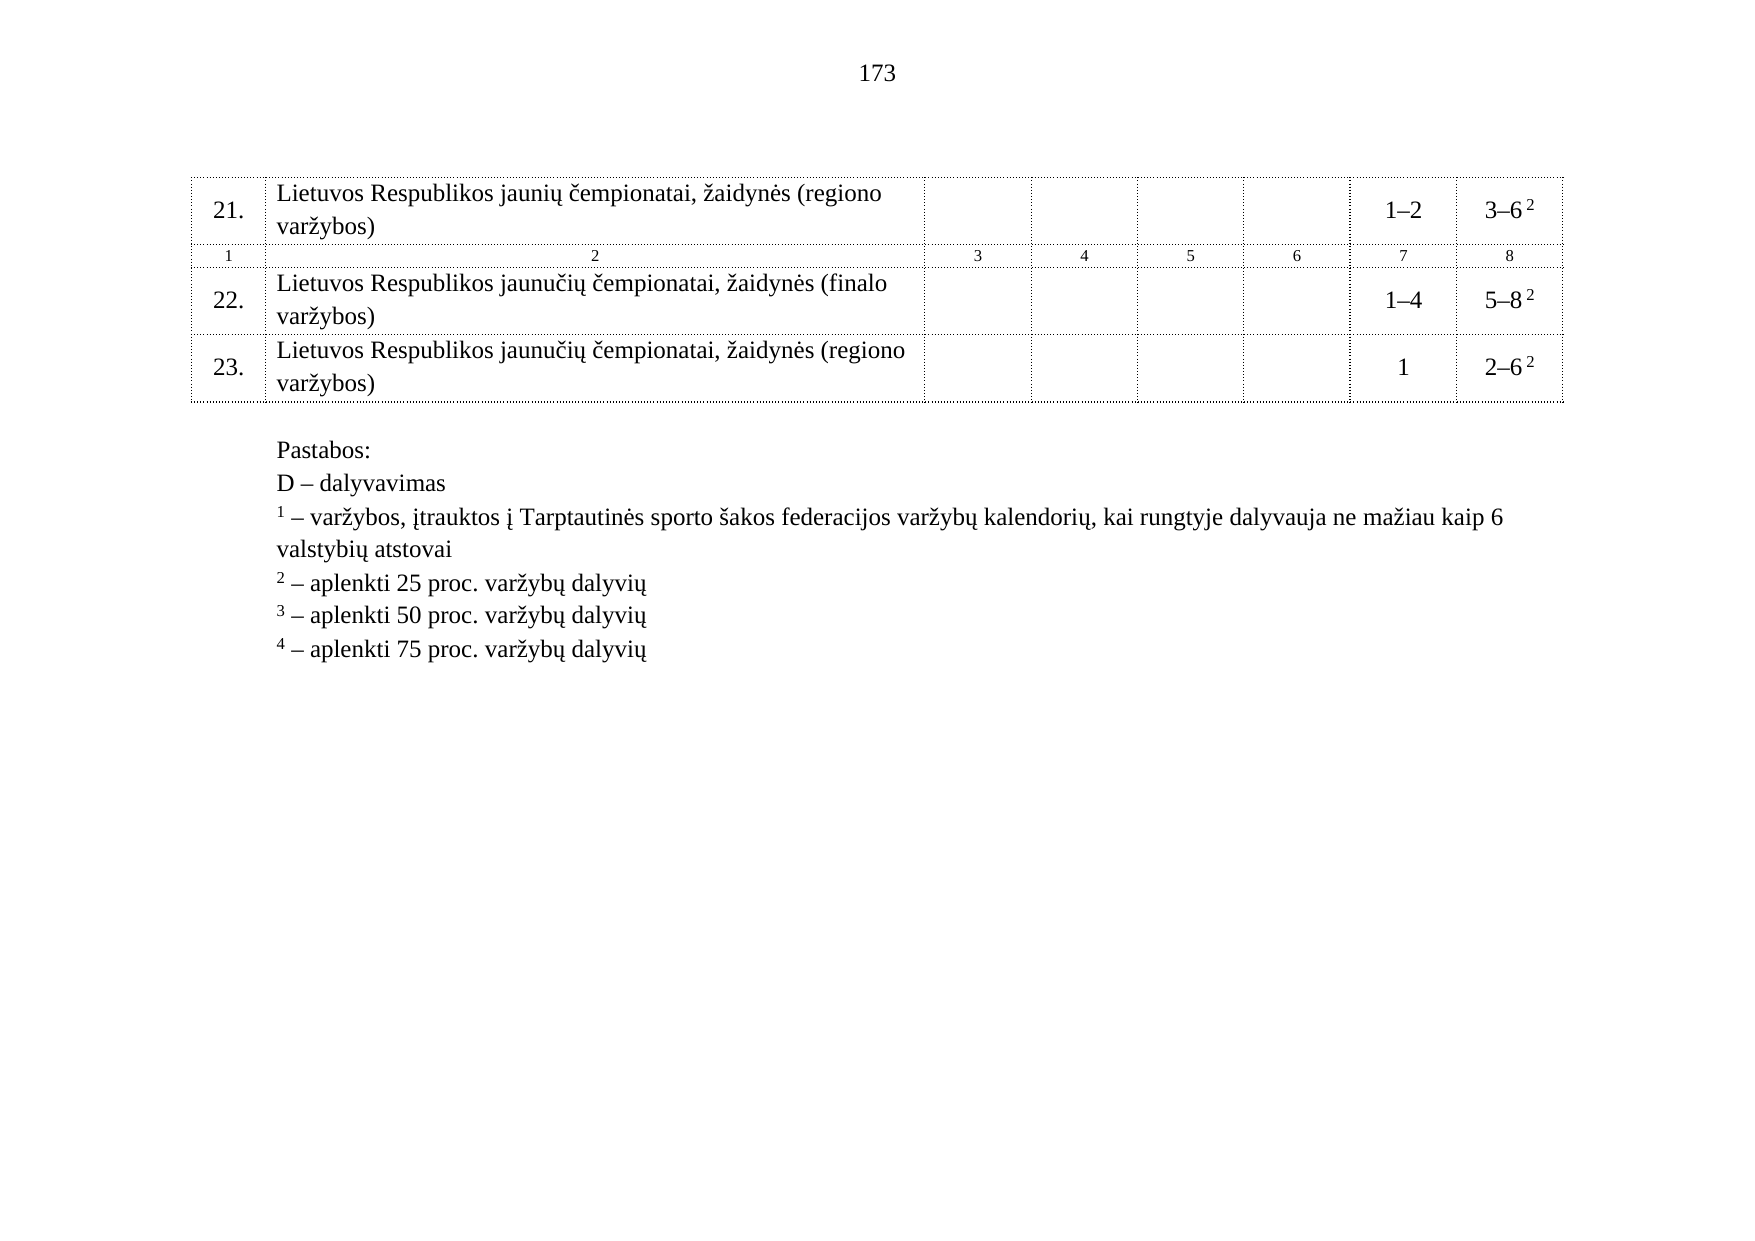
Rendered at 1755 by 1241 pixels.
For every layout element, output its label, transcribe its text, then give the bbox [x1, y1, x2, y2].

table_cell [925, 267, 1031, 334]
table_cell [1244, 267, 1350, 334]
table_cell [1138, 177, 1244, 244]
table_cell 3 [925, 244, 1031, 267]
table_cell 2 [265, 244, 925, 267]
table_cell [1138, 267, 1244, 334]
table_cell 3–6 2 [1456, 177, 1563, 244]
table_cell Pastabos: D – dalyvavimas 1 – varžybos, įtrauktos į Tarptautinės sporto šakos federacijos varžybų kalendorių, kai rungtyje dalyvauja ne mažiau kaip 6 valstybių atstovai 2 – aplenkti 25 proc. varžybų dalyvių 3 – aplenkti 50 proc. varžybų dalyvių 4 – aplenkti 75 proc. varžybų dalyvių [265, 436, 1563, 667]
table_cell [1244, 177, 1350, 244]
table_cell 8 [1456, 244, 1563, 267]
table_cell 5–8 2 [1456, 267, 1563, 334]
table_cell 1 [1350, 334, 1456, 401]
table_cell [1138, 334, 1244, 401]
table_cell 7 [1350, 244, 1456, 267]
table_cell Lietuvos Respublikos jaunučių čempionatai, žaidynės (finalo varžybos) [265, 267, 925, 334]
table_cell 5 [1138, 244, 1244, 267]
table_cell 2–6 2 [1456, 334, 1563, 401]
table_cell 1–2 [1350, 177, 1456, 244]
table_cell [1244, 334, 1350, 401]
table_cell 6 [1244, 244, 1350, 267]
table_cell [191, 401, 265, 436]
table_cell [1031, 177, 1137, 244]
table_cell 23. [191, 334, 265, 401]
table_cell [1031, 334, 1137, 401]
table_cell 1–4 [1350, 267, 1456, 334]
table_cell [925, 177, 1031, 244]
table_cell 4 [1031, 244, 1137, 267]
table_cell Lietuvos Respublikos jaunučių čempionatai, žaidynės (regiono varžybos) [265, 334, 925, 401]
table_cell [265, 401, 1563, 436]
table_cell 22. [191, 267, 265, 334]
table_cell 1 [191, 244, 265, 267]
table_cell 21. [191, 177, 265, 244]
table_cell [191, 436, 265, 667]
table_cell [1031, 267, 1137, 334]
table_cell [925, 334, 1031, 401]
table_cell Lietuvos Respublikos jaunių čempionatai, žaidynės (regiono varžybos) [265, 177, 925, 244]
